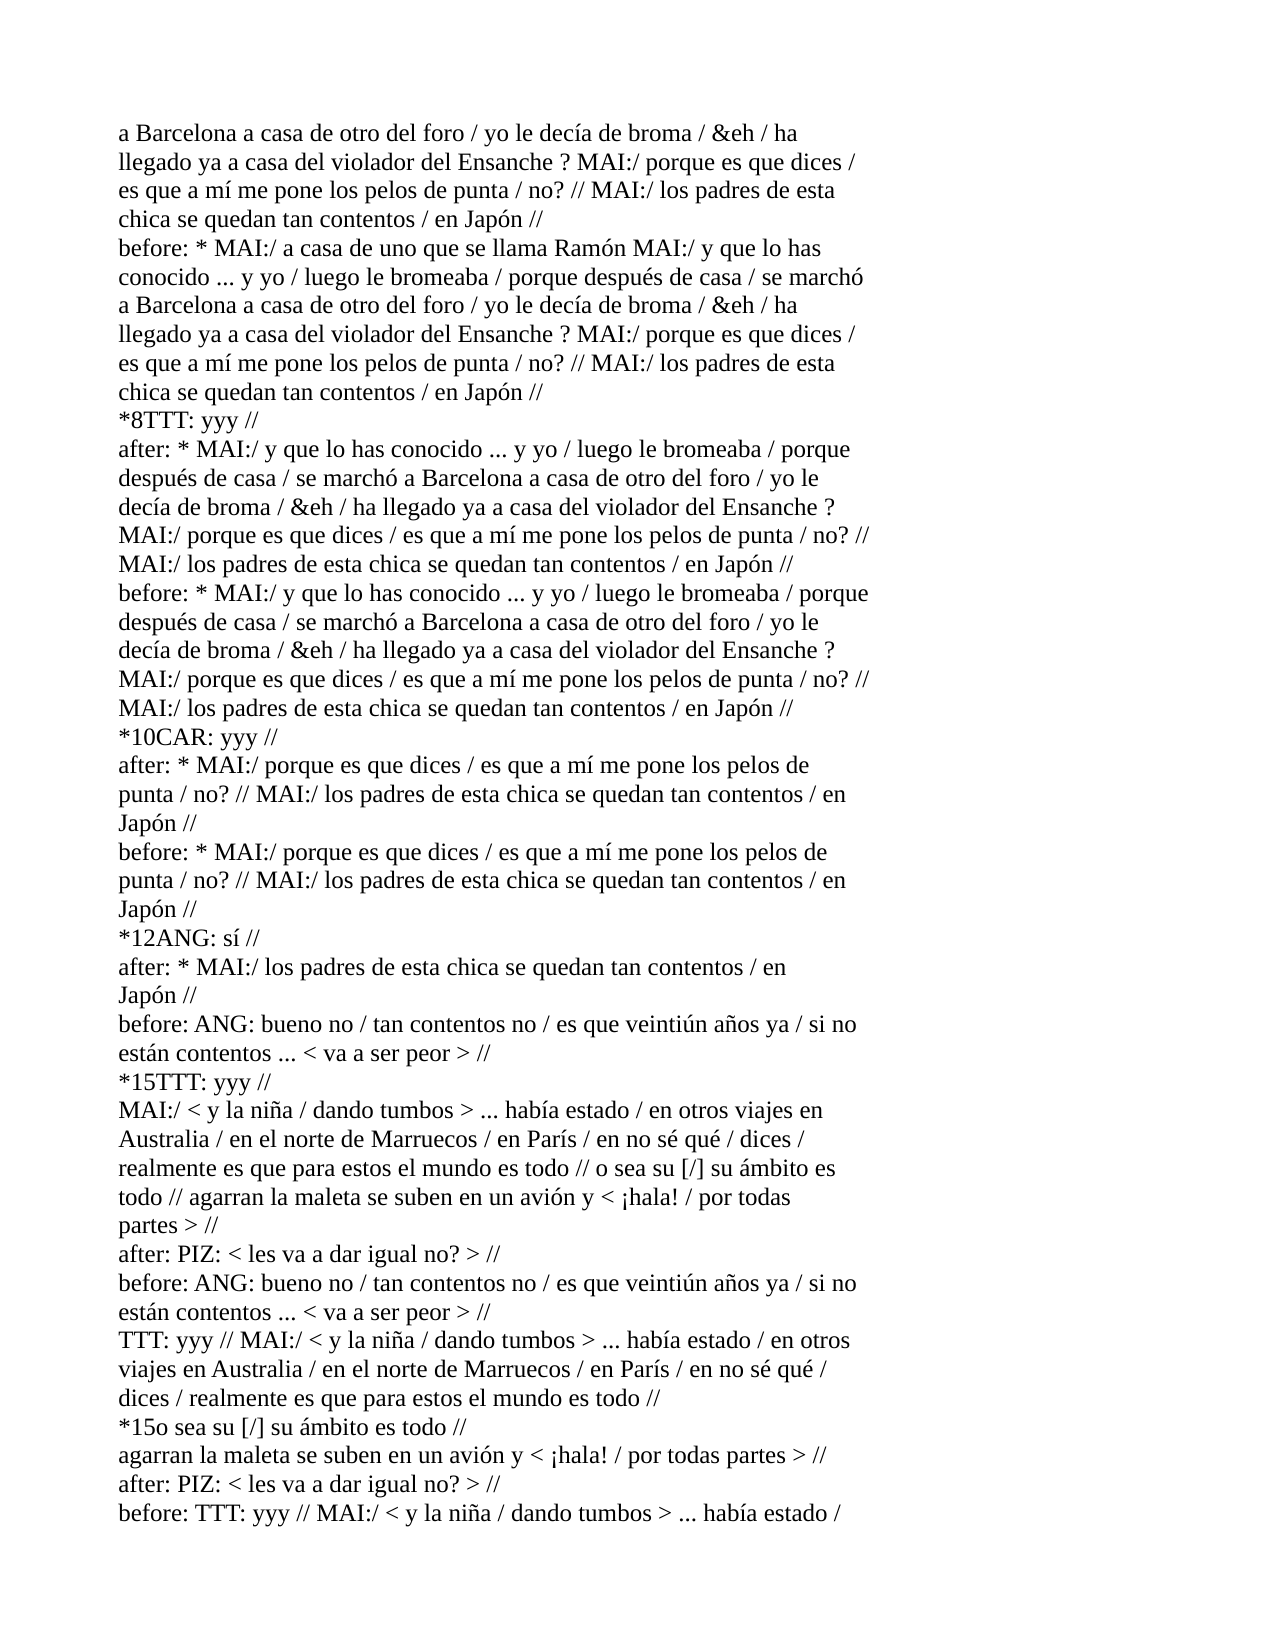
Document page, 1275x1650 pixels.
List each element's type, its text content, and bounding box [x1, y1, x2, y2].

text es que a mí me pone los pelos de punta / no? // MAI:/ los padres de esta [118, 176, 1157, 204]
text *8TTT: yyy // [118, 406, 1157, 434]
text before: ANG: bueno no / tan contentos no / es que veintiún años ya / si no [118, 1268, 1157, 1297]
text *10CAR: yyy // [118, 722, 1157, 751]
text están contentos ... < va a ser peor > // [118, 1297, 1157, 1326]
text decía de broma / &eh / ha llegado ya a casa del violador del Ensanche ? [118, 492, 1157, 521]
text before: * MAI:/ porque es que dices / es que a mí me pone los pelos de [118, 837, 1157, 866]
text agarran la maleta se suben en un avión y < ¡hala! / por todas partes > // [118, 1441, 1157, 1469]
text conocido ... y yo / luego le bromeaba / porque después de casa / se marchó [118, 262, 1157, 291]
text MAI:/ porque es que dices / es que a mí me pone los pelos de punta / no? // [118, 664, 1157, 693]
text Japón // [118, 981, 1157, 1009]
text MAI:/ < y la niña / dando tumbos > ... había estado / en otros viajes en [118, 1096, 1157, 1124]
text es que a mí me pone los pelos de punta / no? // MAI:/ los padres de esta [118, 348, 1157, 377]
text llegado ya a casa del violador del Ensanche ? MAI:/ porque es que dices / [118, 147, 1157, 176]
text están contentos ... < va a ser peor > // [118, 1038, 1157, 1067]
text after: * MAI:/ los padres de esta chica se quedan tan contentos / en [118, 952, 1157, 981]
text viajes en Australia / en el norte de Marruecos / en París / en no sé qué / [118, 1354, 1157, 1383]
text MAI:/ los padres de esta chica se quedan tan contentos / en Japón // [118, 549, 1157, 578]
text después de casa / se marchó a Barcelona a casa de otro del foro / yo le [118, 463, 1157, 492]
text chica se quedan tan contentos / en Japón // [118, 204, 1157, 233]
text Australia / en el norte de Marruecos / en París / en no sé qué / dices / [118, 1124, 1157, 1153]
text *12ANG: sí // [118, 923, 1157, 952]
text before: TTT: yyy // MAI:/ < y la niña / dando tumbos > ... había estado / [118, 1498, 1157, 1527]
text TTT: yyy // MAI:/ < y la niña / dando tumbos > ... había estado / en otros [118, 1326, 1157, 1354]
text Japón // [118, 808, 1157, 837]
text a Barcelona a casa de otro del foro / yo le decía de broma / &eh / ha [118, 291, 1157, 319]
text *15TTT: yyy // [118, 1067, 1157, 1096]
text before: * MAI:/ a casa de uno que se llama Ramón MAI:/ y que lo has [118, 233, 1157, 262]
text Japón // [118, 894, 1157, 923]
text MAI:/ porque es que dices / es que a mí me pone los pelos de punta / no? // [118, 521, 1157, 549]
text after: * MAI:/ porque es que dices / es que a mí me pone los pelos de [118, 751, 1157, 779]
text MAI:/ los padres de esta chica se quedan tan contentos / en Japón // [118, 693, 1157, 722]
text decía de broma / &eh / ha llegado ya a casa del violador del Ensanche ? [118, 636, 1157, 664]
text after: PIZ: < les va a dar igual no? > // [118, 1239, 1157, 1268]
text todo // agarran la maleta se suben en un avión y < ¡hala! / por todas [118, 1182, 1157, 1211]
text before: ANG: bueno no / tan contentos no / es que veintiún años ya / si no [118, 1009, 1157, 1038]
text *15o sea su [/] su ámbito es todo // [118, 1412, 1157, 1441]
text dices / realmente es que para estos el mundo es todo // [118, 1383, 1157, 1412]
text realmente es que para estos el mundo es todo // o sea su [/] su ámbito es [118, 1153, 1157, 1182]
text después de casa / se marchó a Barcelona a casa de otro del foro / yo le [118, 607, 1157, 636]
text punta / no? // MAI:/ los padres de esta chica se quedan tan contentos / en [118, 866, 1157, 894]
text after: PIZ: < les va a dar igual no? > // [118, 1469, 1157, 1498]
text punta / no? // MAI:/ los padres de esta chica se quedan tan contentos / en [118, 779, 1157, 808]
text chica se quedan tan contentos / en Japón // [118, 377, 1157, 406]
text after: * MAI:/ y que lo has conocido ... y yo / luego le bromeaba / porque [118, 434, 1157, 463]
text partes > // [118, 1211, 1157, 1239]
text a Barcelona a casa de otro del foro / yo le decía de broma / &eh / ha [118, 118, 1157, 147]
text before: * MAI:/ y que lo has conocido ... y yo / luego le bromeaba / porque [118, 578, 1157, 607]
text llegado ya a casa del violador del Ensanche ? MAI:/ porque es que dices / [118, 319, 1157, 348]
